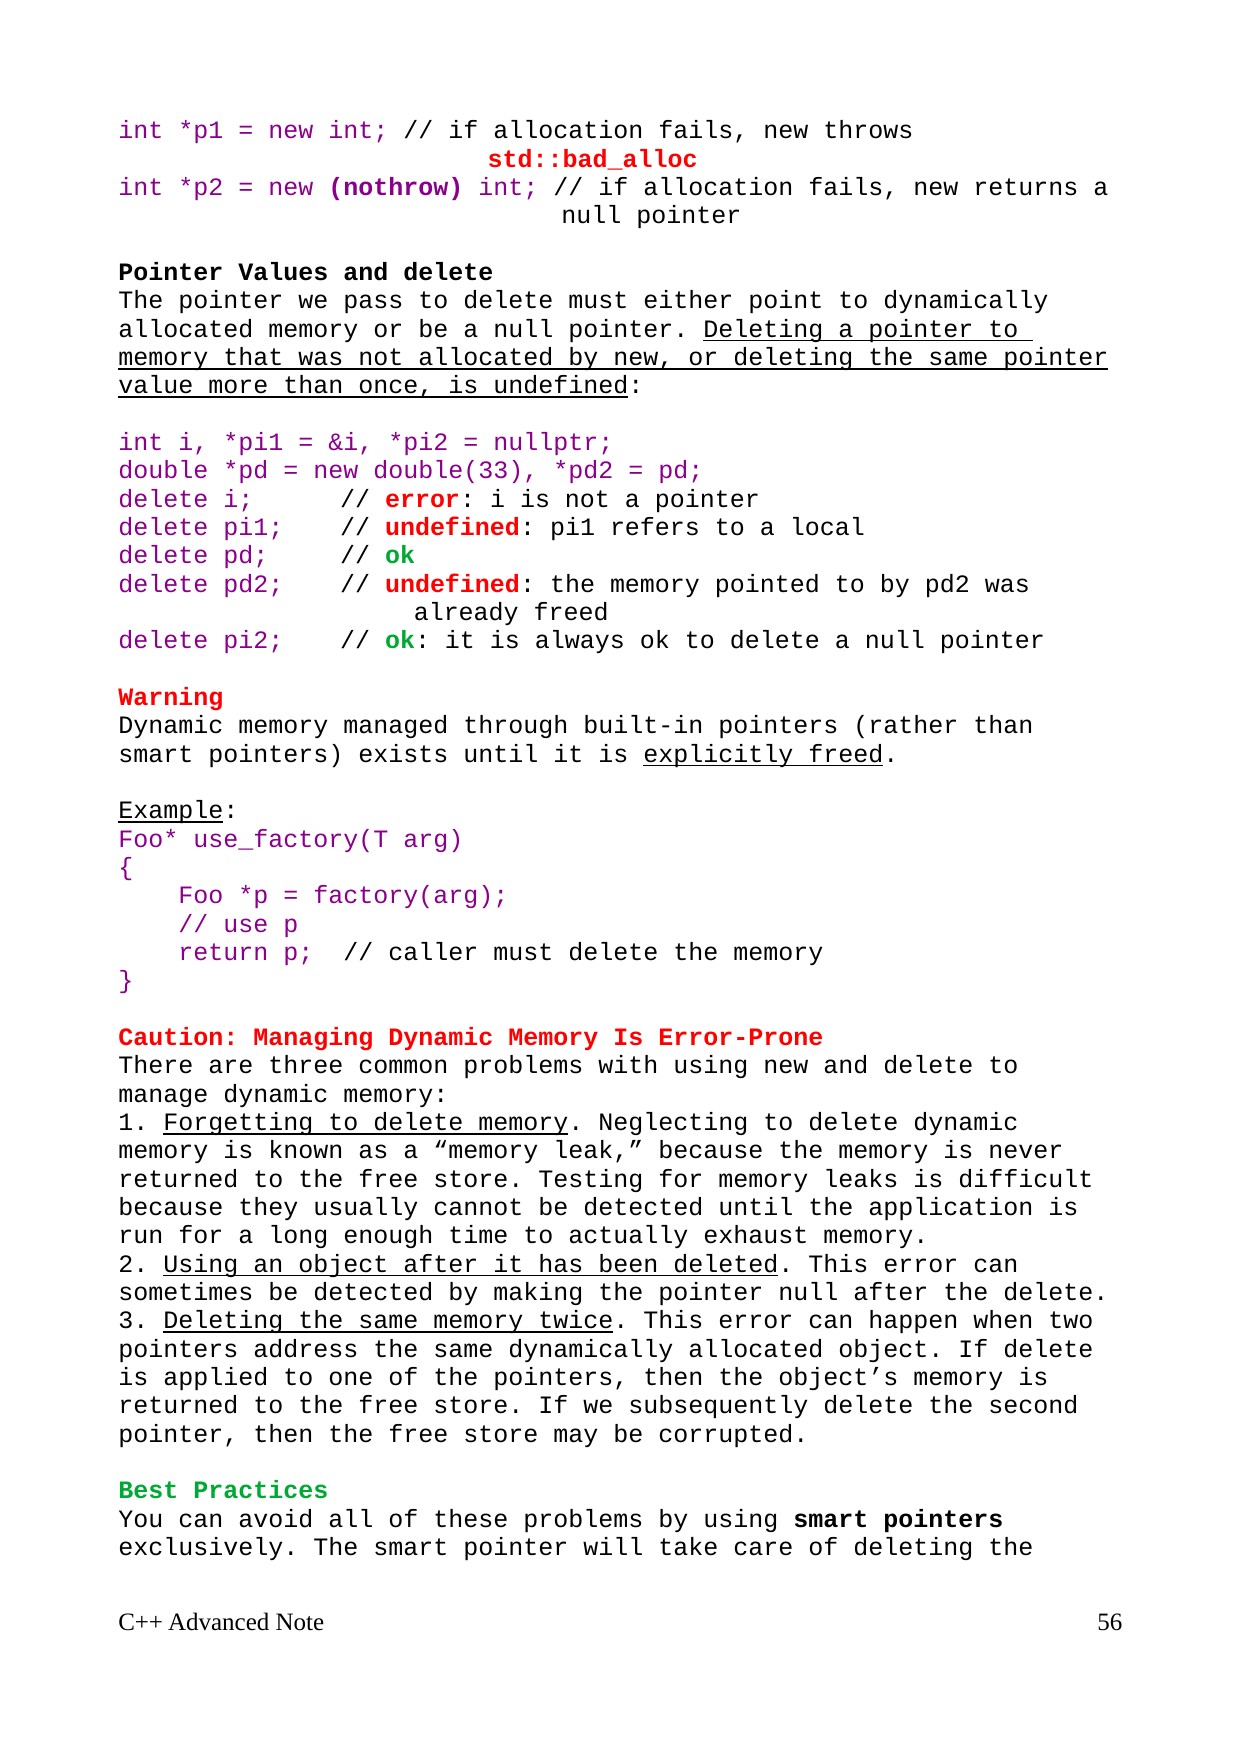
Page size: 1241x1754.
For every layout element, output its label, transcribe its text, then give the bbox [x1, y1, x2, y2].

text return p; // caller must delete the memory [118, 940, 1122, 968]
text Foo* use_factory(T arg) [118, 826, 1122, 855]
text delete pi1; // undefined: pi1 refers to a local [118, 515, 1122, 543]
text There are three common problems with using new and delete to manage dynamic memory: [118, 1053, 1122, 1110]
text } [118, 968, 1122, 996]
text Caution: Managing Dynamic Memory Is Error-Prone [118, 1025, 1122, 1053]
text Foo *p = factory(arg); [118, 883, 1122, 911]
text Dynamic memory managed through built-in pointers (rather than smart pointers) exists until it is explicitly freed. [118, 713, 1122, 770]
text { [118, 855, 1122, 883]
text delete i; // error: i is not a pointer [118, 486, 1122, 515]
text Warning [118, 685, 1122, 713]
text delete pi2; // ok: it is always ok to delete a null pointer [118, 628, 1122, 656]
text The pointer we pass to delete must either point to dynamically allocated memory or be a null pointer. Deleting a pointer to memory that was not allocated by new, or deleting the same pointer value more than once, is undefined: [118, 288, 1122, 401]
text int *p2 = new (nothrow) int; // if allocation fails, new returns a null pointer [118, 175, 1122, 231]
text You can avoid all of these problems by using smart pointers exclusively. The smart pointer will take care of deleting the [118, 1506, 1122, 1563]
text int i, *pi1 = &i, *pi2 = nullptr; [118, 430, 1122, 458]
text double *pd = new double(33), *pd2 = pd; [118, 458, 1122, 486]
text int *p1 = new int; // if allocation fails, new throws std::bad_alloc [118, 118, 1122, 175]
text delete pd2; // undefined: the memory pointed to by pd2 was already freed [118, 571, 1122, 628]
text // use p [118, 911, 1122, 940]
text 3. Deleting the same memory twice. This error can happen when two [118, 1308, 1122, 1336]
text pointers address the same dynamically allocated object. If delete is applied to one of the pointers, then the object’s memory is returned to the free store. If we subsequently delete the second pointer, then the free store may be corrupted. [118, 1336, 1122, 1450]
text Best Practices [118, 1478, 1122, 1506]
text Example: [118, 798, 1122, 826]
text 1. Forgetting to delete memory. Neglecting to delete dynamic memory is known as a “memory leak,” because the memory is never returned to the free store. Testing for memory leaks is difficult because they usually cannot be detected until the application is run for a long enough time to actually exhaust memory. [118, 1110, 1122, 1251]
text 2. Using an object after it has been deleted. This error can sometimes be detected by making the pointer null after the delete. [118, 1251, 1122, 1308]
text Pointer Values and delete [118, 260, 1122, 288]
text delete pd; // ok [118, 543, 1122, 571]
